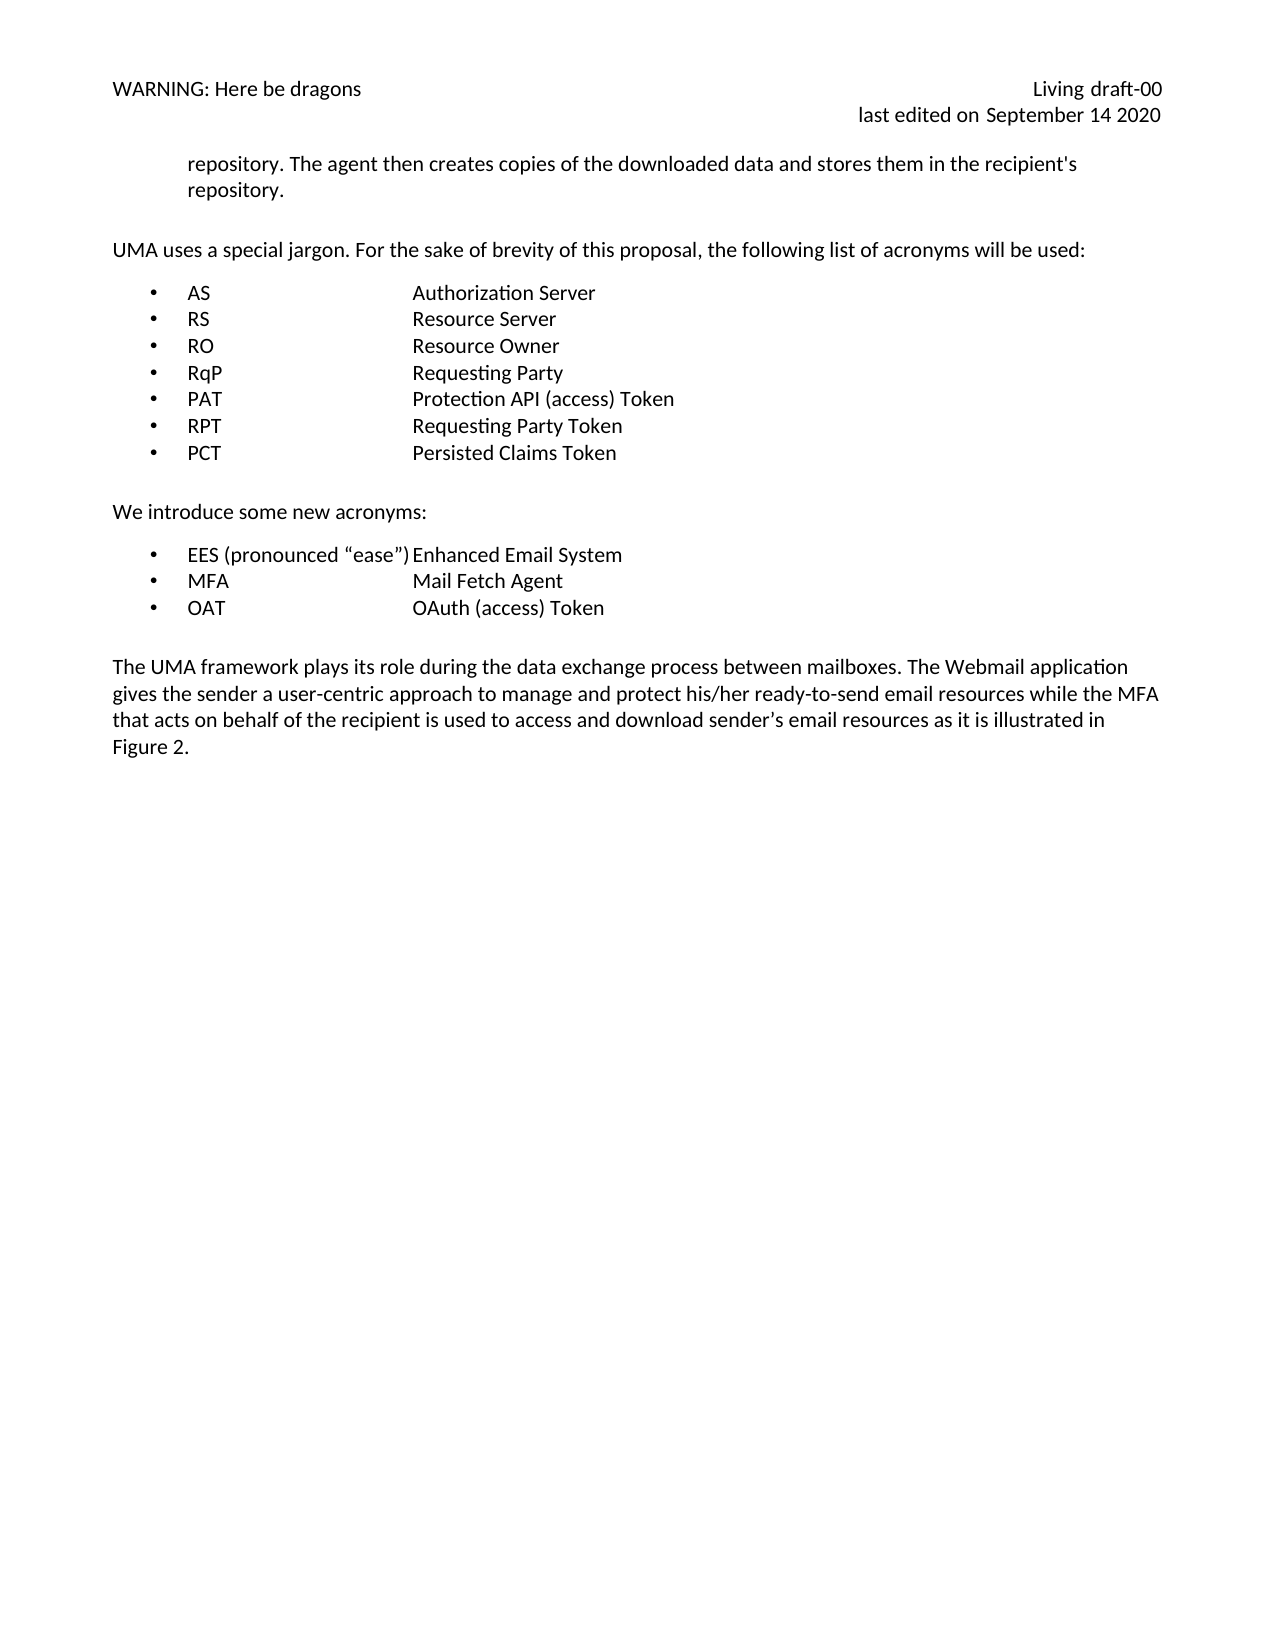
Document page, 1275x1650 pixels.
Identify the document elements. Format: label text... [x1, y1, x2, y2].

list repository. The agent then creates copies of the downloaded data and stores them in the recipient's repository. [150, 150, 1162, 203]
text We introduce some new acronyms: [112, 498, 1162, 524]
text The UMA framework plays its role during the data exchange process between mailboxes. The Webmail application gives the sender a user-centric approach to manage and protect his/her ready-to-send email resources while the MFA that acts on behalf of the recipient is used to access and download sender’s email resources as it is illustrated in Figure 2. [112, 653, 1162, 760]
list MFA Mail Fetch Agent [150, 567, 1162, 594]
text UMA uses a special jargon. For the sake of brevity of this proposal, the following list of acronyms will be used: [112, 236, 1162, 262]
list PAT Protection API (access) Token [150, 385, 1162, 412]
list RPT Requesting Party Token [150, 412, 1162, 439]
list AS Authorization Server [150, 279, 1162, 305]
list EES (pronounced “ease”) Enhanced Email System [150, 541, 1162, 567]
list RO Resource Owner [150, 332, 1162, 359]
list OAT OAuth (access) Token [150, 594, 1162, 621]
list RqP Requesting Party [150, 359, 1162, 385]
list PCT Persisted Claims Token [150, 439, 1162, 465]
list RS Resource Server [150, 305, 1162, 332]
